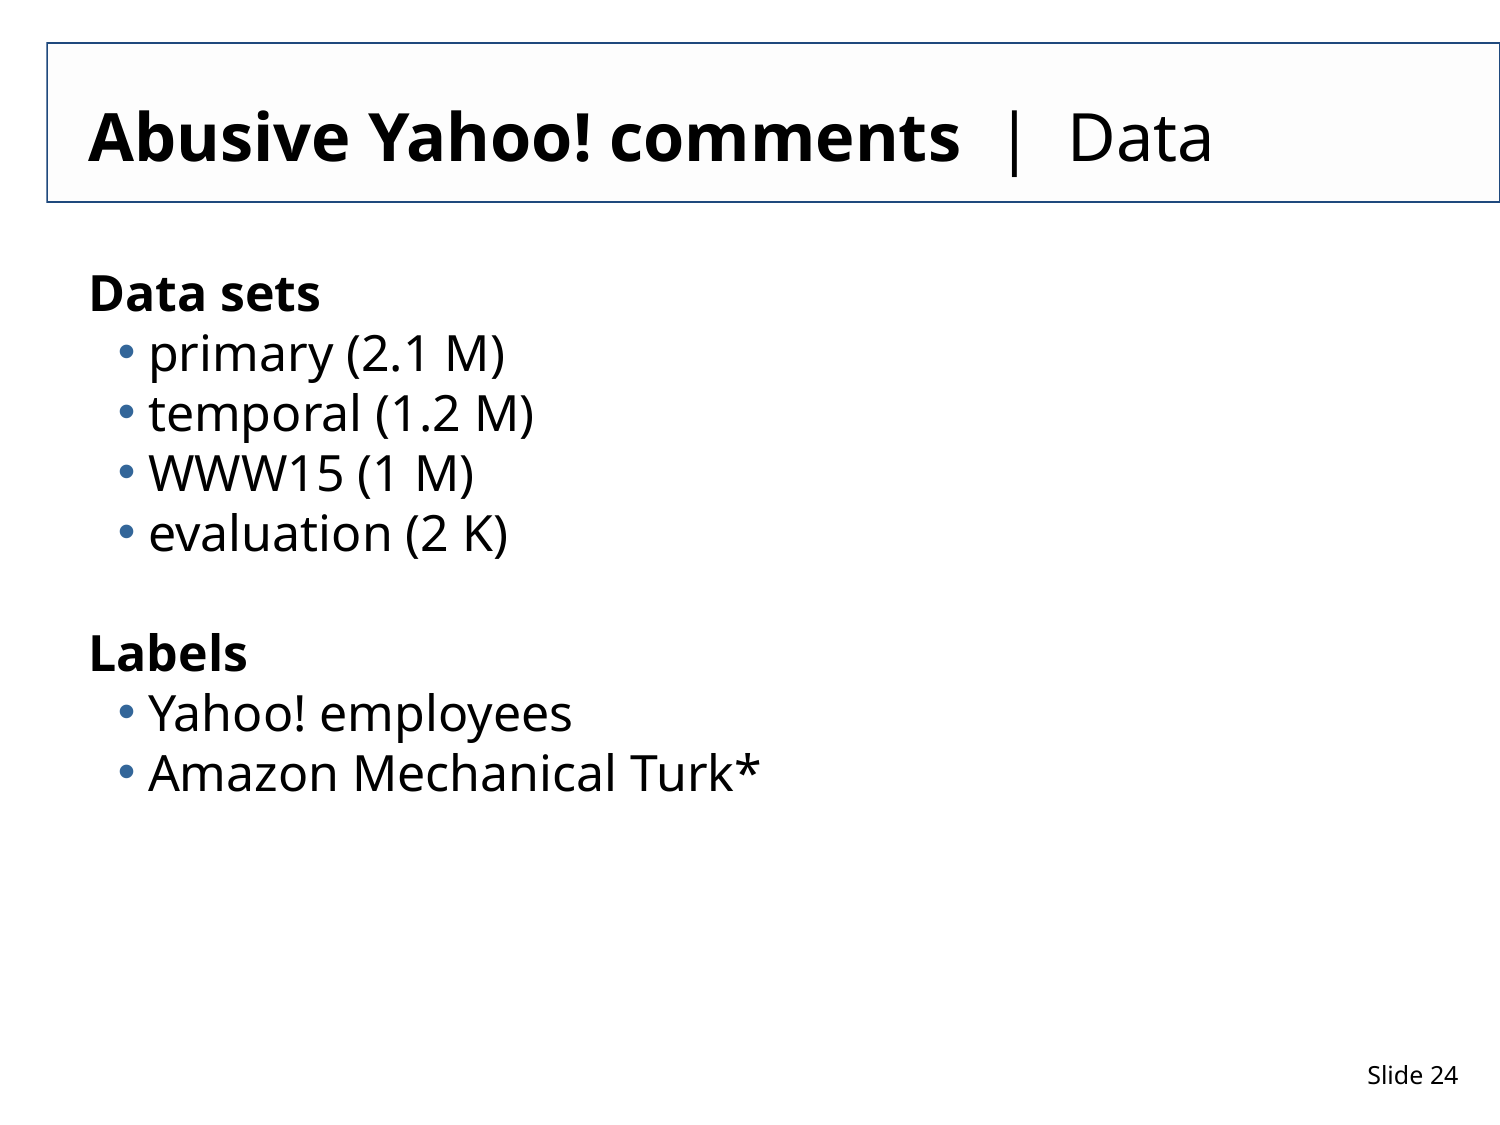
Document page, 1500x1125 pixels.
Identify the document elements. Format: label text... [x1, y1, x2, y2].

text_box Abusive Yahoo! comments | Data [88, 42, 1469, 176]
text_box Data sets primary (2.1 M) temporal (1.2 M) WWW15 (1 M) evaluation (2 K) Labels Yahoo! employees Amazon Mechanical Turk* [88, 260, 1435, 1029]
